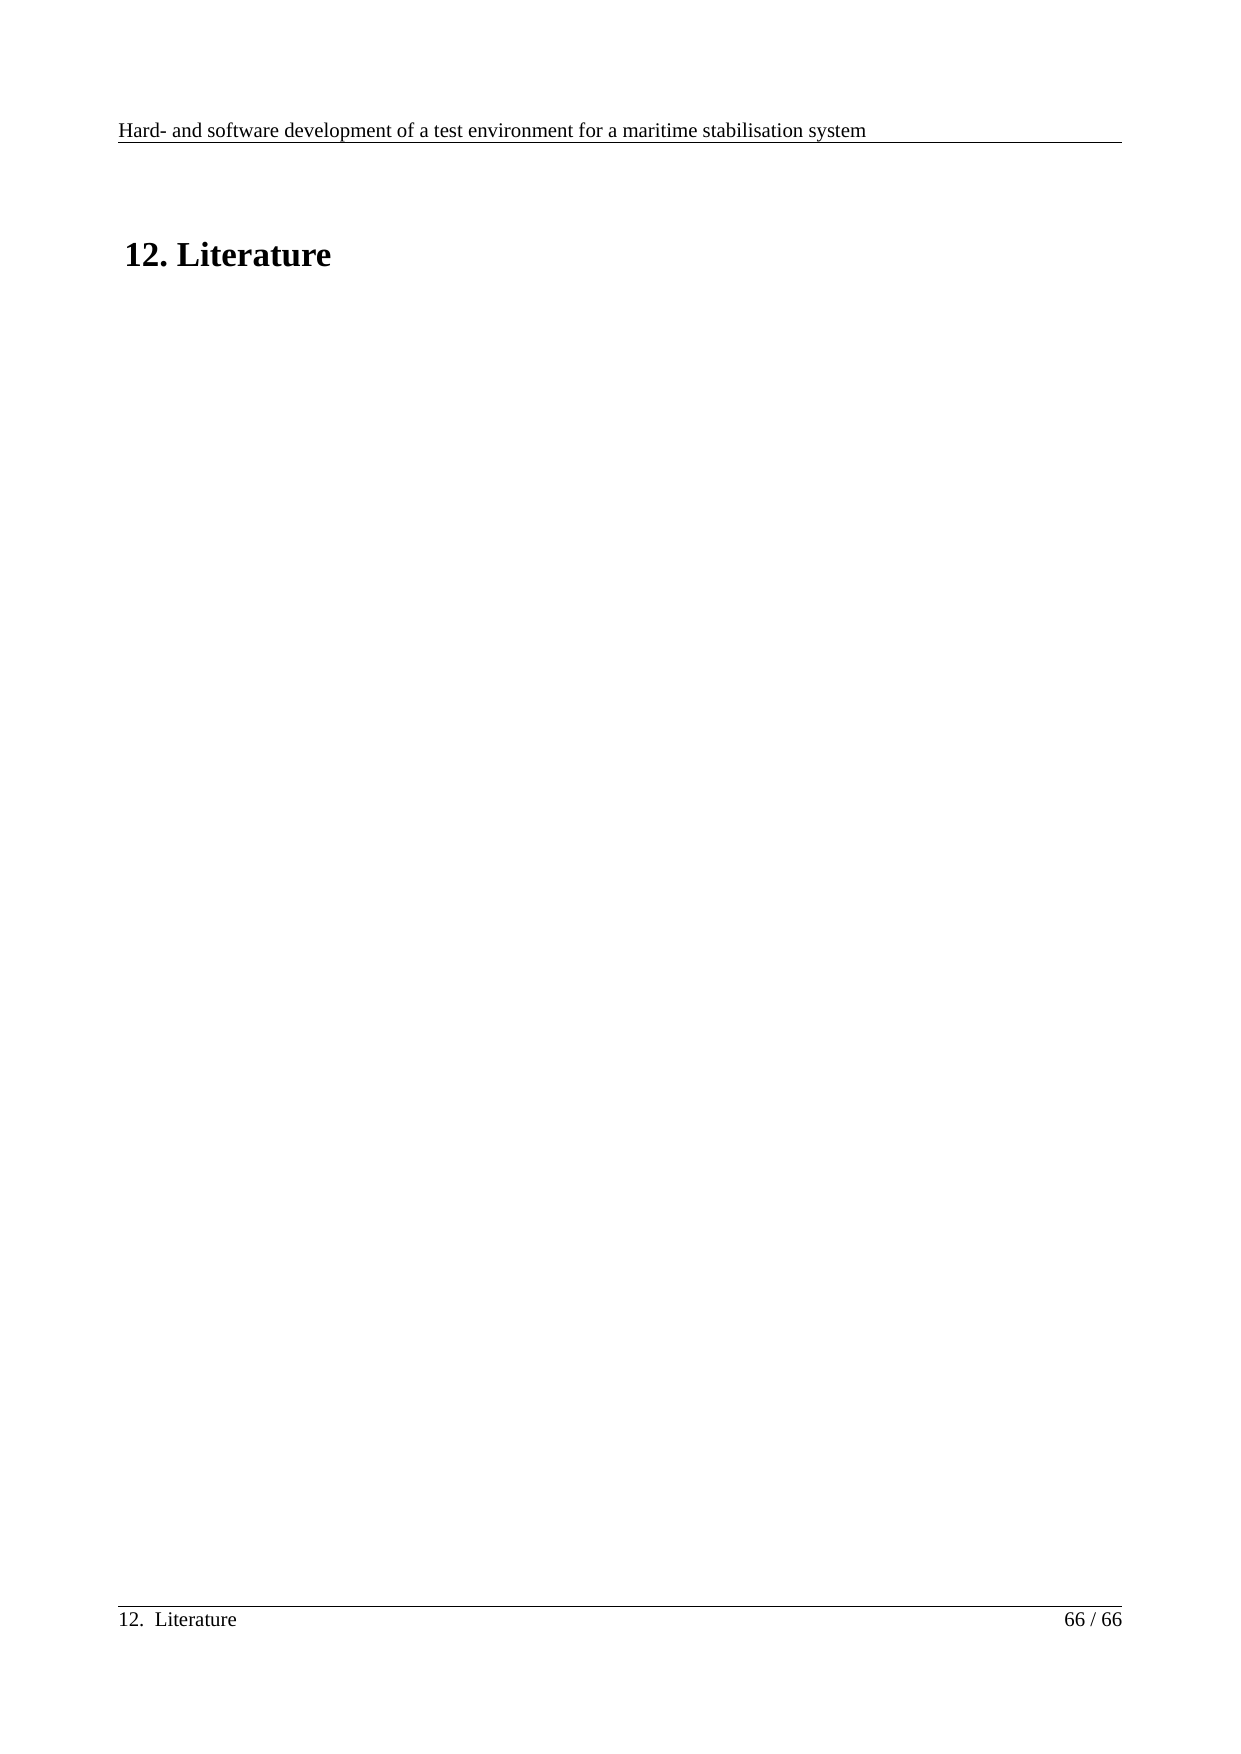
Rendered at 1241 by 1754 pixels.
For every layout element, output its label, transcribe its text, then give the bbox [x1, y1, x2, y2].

subtitle Literature [118, 234, 1122, 274]
